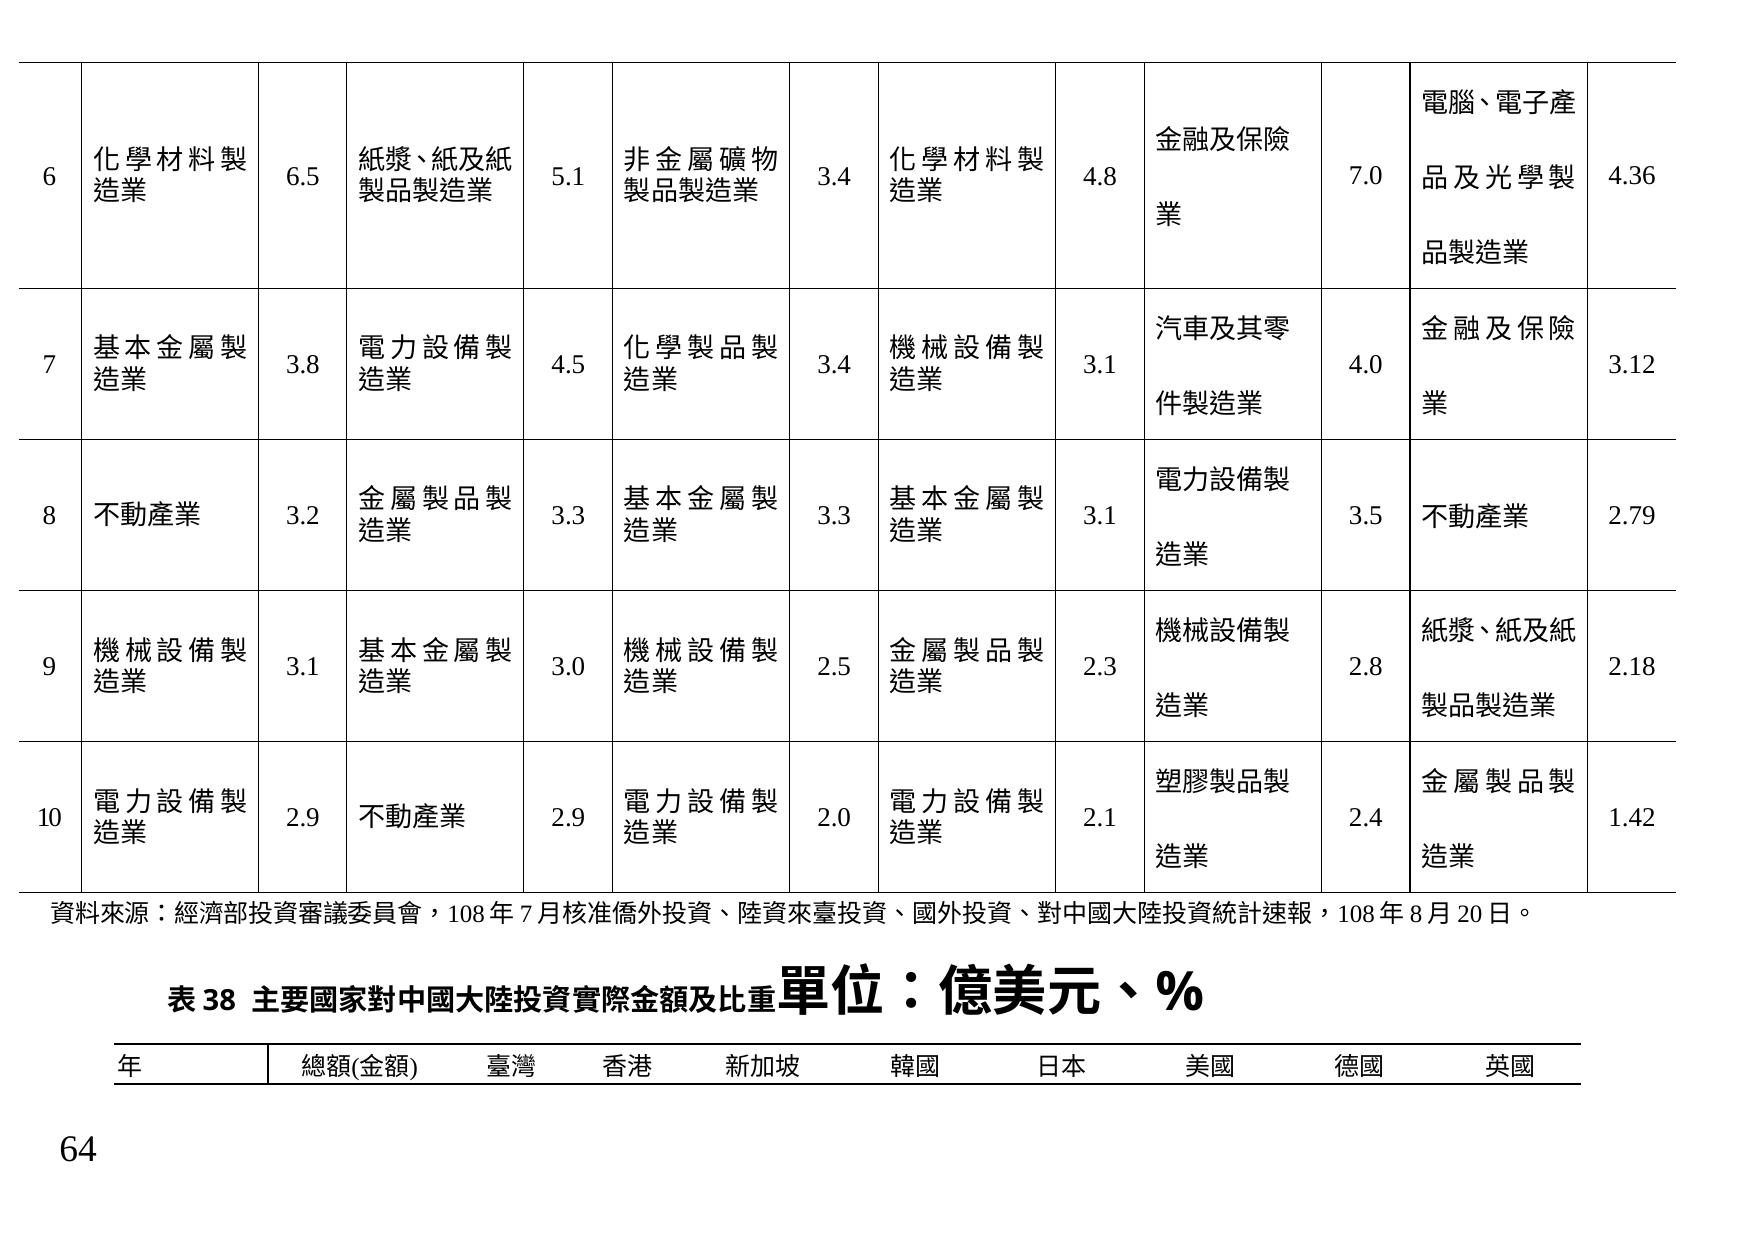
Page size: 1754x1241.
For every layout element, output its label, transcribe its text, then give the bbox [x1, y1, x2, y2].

table_cell 6 [19, 63, 81, 288]
table_cell 不動產業 [1411, 440, 1587, 590]
table_cell 3.12 [1588, 289, 1676, 439]
text 資料來源：經濟部投資審議委員會，108年7月核准僑外投資、陸資來臺投資、國外投資、對中國大陸投資統計速報，108年8月20日。 [50, 893, 1698, 931]
table_cell 電力設備製造業 [613, 742, 789, 892]
table_cell 3.1 [1056, 289, 1144, 439]
table_cell 2.4 [1322, 742, 1409, 892]
table_cell 紙漿、紙及紙製品製造業 [1411, 591, 1587, 741]
table_cell 機械設備製造業 [1145, 591, 1321, 741]
table_cell 基本金屬製造業 [879, 440, 1055, 590]
table_cell 紙漿、紙及紙製品製造業 [347, 63, 523, 288]
table_cell 3.1 [259, 591, 346, 741]
table_cell 金屬製品製造業 [347, 440, 523, 590]
table_header 英國 [1428, 1045, 1581, 1083]
table_header 德國 [1279, 1045, 1428, 1083]
table_cell 3.4 [790, 63, 878, 288]
table_cell 2.5 [790, 591, 878, 741]
table_header 臺灣 [451, 1045, 566, 1083]
table_cell 2.3 [1056, 591, 1144, 741]
table_cell 化學製品製造業 [613, 289, 789, 439]
table_header 美國 [1129, 1045, 1278, 1083]
subtitle 表38 主要國家對中國大陸投資實際金額及比重單位：億美元、% [59, 931, 1636, 1043]
table_header 日本 [980, 1045, 1129, 1083]
table_cell 金屬製品製造業 [1411, 742, 1587, 892]
table_cell 非金屬礦物製品製造業 [613, 63, 789, 288]
table_cell 1.42 [1588, 742, 1676, 892]
table_cell 金融及保險業 [1411, 289, 1587, 439]
table_cell 6.5 [259, 63, 346, 288]
table_cell 2.79 [1588, 440, 1676, 590]
table_cell 電力設備製造業 [347, 289, 523, 439]
table_cell 5.1 [524, 63, 612, 288]
table_header 韓國 [831, 1045, 980, 1083]
table_cell 2.0 [790, 742, 878, 892]
table_cell 基本金屬製造業 [82, 289, 258, 439]
table_cell 3.2 [259, 440, 346, 590]
table_cell 化學材料製造業 [879, 63, 1055, 288]
table_cell 金屬製品製造業 [879, 591, 1055, 741]
table_cell 塑膠製品製造業 [1145, 742, 1321, 892]
table_cell 3.3 [524, 440, 612, 590]
table_cell 3.5 [1322, 440, 1409, 590]
table_cell 機械設備製造業 [879, 289, 1055, 439]
table_cell 2.9 [524, 742, 612, 892]
table_cell 電腦、電子產品及光學製品製造業 [1411, 63, 1587, 288]
table_cell 7.0 [1322, 63, 1409, 288]
table_cell 3.0 [524, 591, 612, 741]
table_cell 10 [19, 742, 81, 892]
table_cell 電力設備製造業 [82, 742, 258, 892]
table_cell 3.3 [790, 440, 878, 590]
table_cell 基本金屬製造業 [347, 591, 523, 741]
table_cell 機械設備製造業 [613, 591, 789, 741]
table_cell 9 [19, 591, 81, 741]
table_cell 8 [19, 440, 81, 590]
table_cell 2.8 [1322, 591, 1409, 741]
table_cell 電力設備製造業 [879, 742, 1055, 892]
table_cell 7 [19, 289, 81, 439]
table_cell 汽車及其零件製造業 [1145, 289, 1321, 439]
table_cell 基本金屬製造業 [613, 440, 789, 590]
table_cell 機械設備製造業 [82, 591, 258, 741]
table_cell 4.36 [1588, 63, 1676, 288]
table_cell 2.18 [1588, 591, 1676, 741]
table_header 香港 [566, 1045, 682, 1083]
table_cell 不動產業 [347, 742, 523, 892]
table_cell 2.9 [259, 742, 346, 892]
table_header 總額(金額) [269, 1045, 451, 1083]
table_cell 3.4 [790, 289, 878, 439]
table_cell 3.8 [259, 289, 346, 439]
table_cell 4.8 [1056, 63, 1144, 288]
table_cell 化學材料製造業 [82, 63, 258, 288]
table_header 新加坡 [682, 1045, 831, 1083]
table_cell 電力設備製造業 [1145, 440, 1321, 590]
table_cell 4.5 [524, 289, 612, 439]
table_cell 3.1 [1056, 440, 1144, 590]
table_cell 4.0 [1322, 289, 1409, 439]
table_cell 不動產業 [82, 440, 258, 590]
table_cell 2.1 [1056, 742, 1144, 892]
table_header 年 [114, 1045, 267, 1083]
table_cell 金融及保險業 [1145, 63, 1321, 288]
